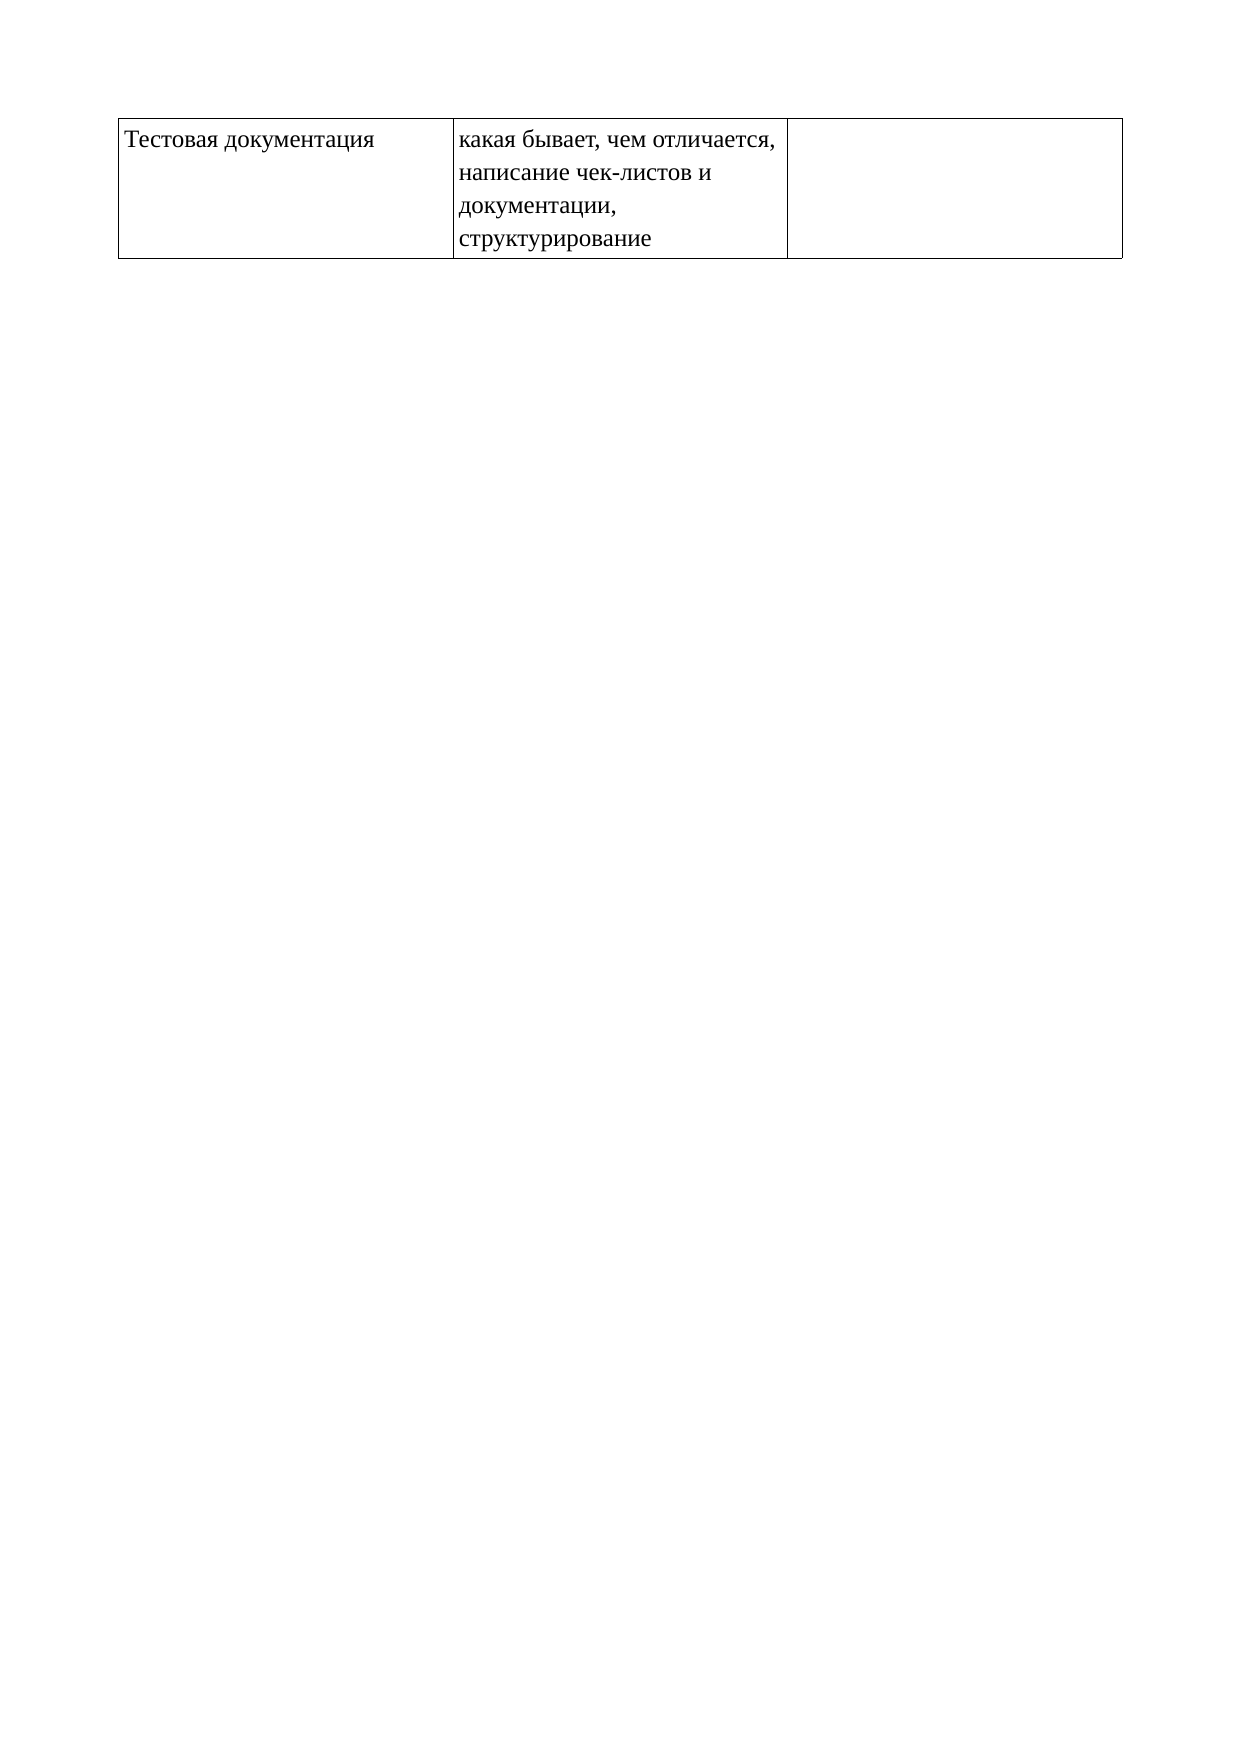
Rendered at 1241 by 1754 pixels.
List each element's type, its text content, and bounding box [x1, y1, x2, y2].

table_cell Тестовая документация [119, 119, 453, 257]
table_cell [788, 119, 1122, 257]
table_cell какая бывает, чем отличается, написание чек-листов и документации, структурирование [454, 119, 787, 257]
